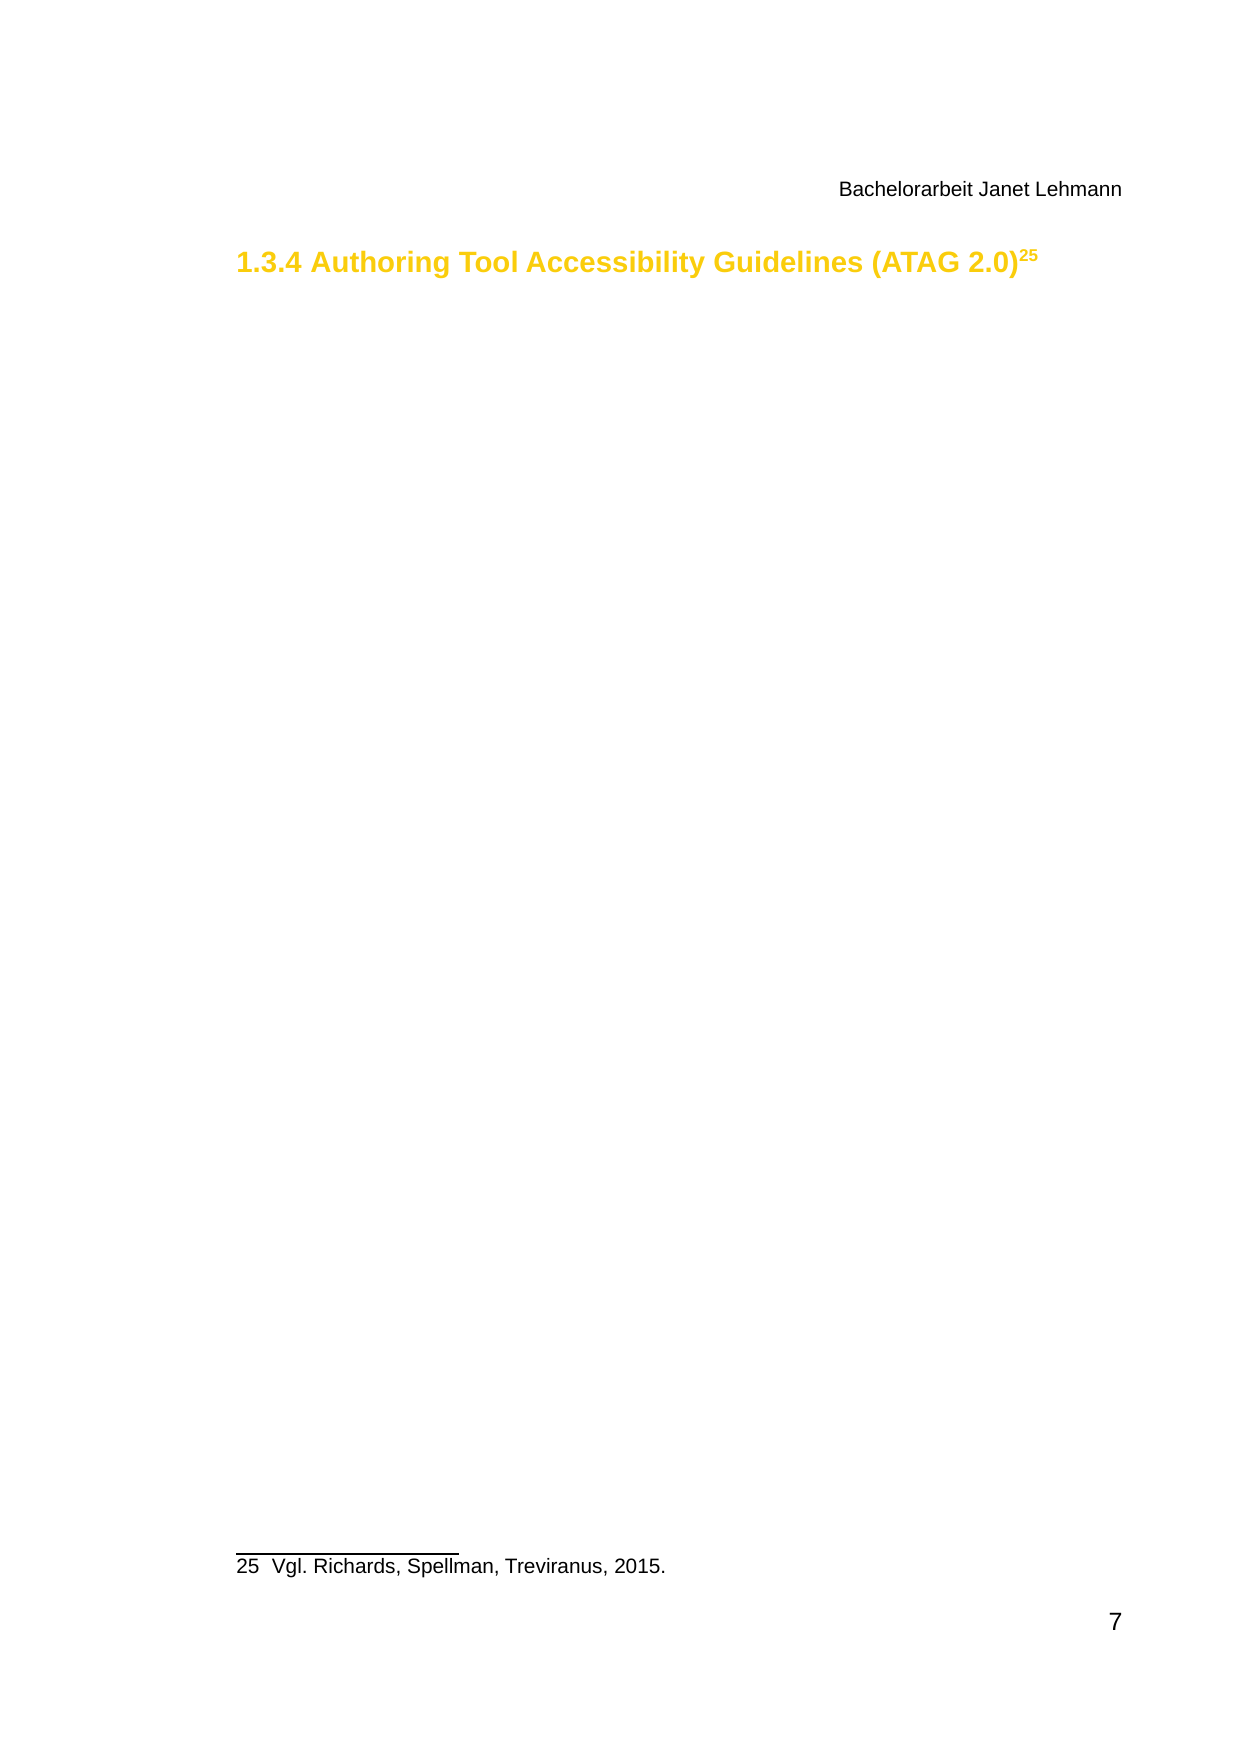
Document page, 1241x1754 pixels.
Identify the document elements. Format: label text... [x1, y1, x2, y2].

text Vgl. Richards, Spellman, Treviranus, 2015. [236, 1554, 1122, 1578]
subtitle Authoring Tool Accessibility Guidelines (ATAG 2.0) [236, 245, 1122, 279]
